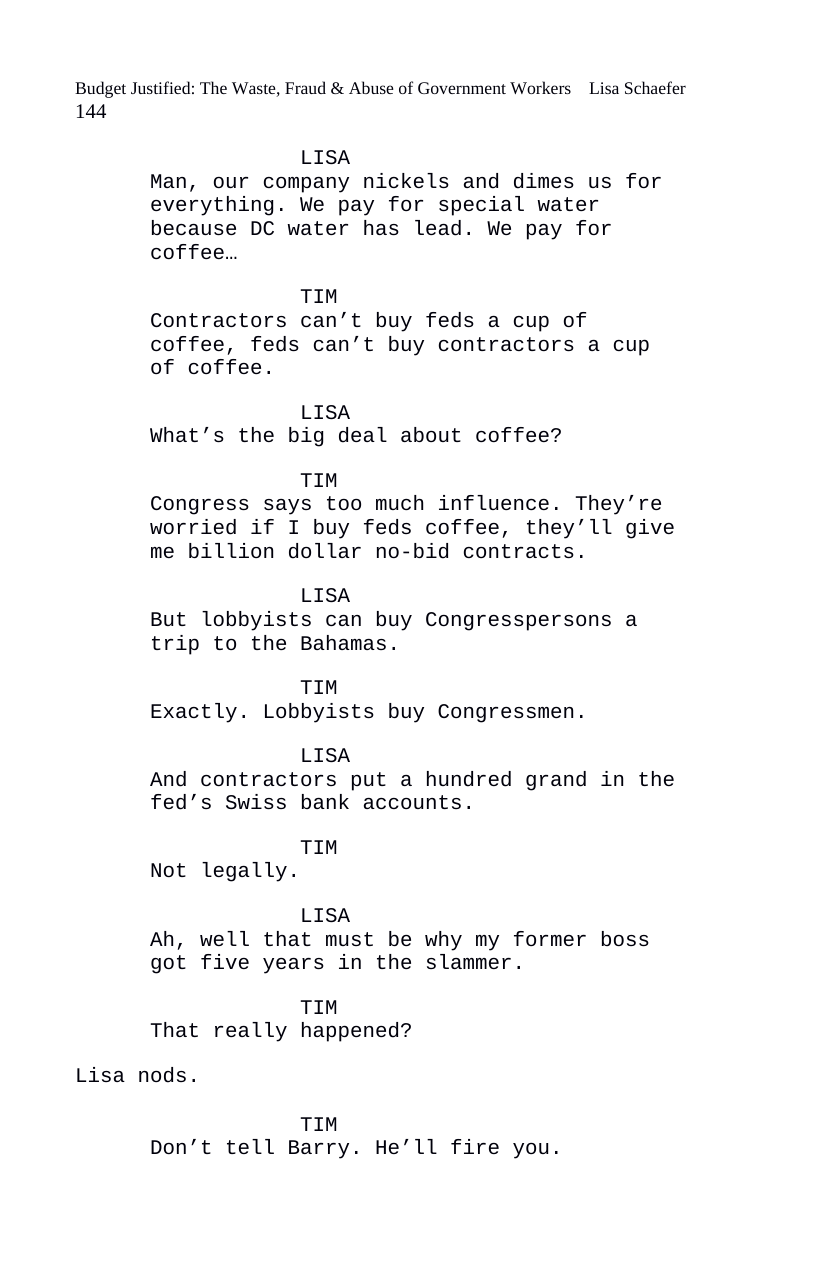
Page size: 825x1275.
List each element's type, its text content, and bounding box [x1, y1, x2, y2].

text Don’t tell Barry. He’ll fire you. [150, 1137, 675, 1161]
text What’s the big deal about coffee? [150, 425, 675, 449]
text And contractors put a hundred grand in the fed’s Swiss bank accounts. [150, 769, 675, 816]
text But lobbyists can buy Congresspersons a trip to the Bahamas. [150, 609, 675, 656]
text TIM [75, 286, 750, 310]
text TIM [75, 470, 750, 493]
text Exactly. Lobbyists buy Congressmen. [150, 701, 675, 724]
text Ah, well that must be why my former boss got five years in the slammer. [150, 929, 675, 976]
text TIM [75, 677, 750, 701]
text Man, our company nickels and dimes us for everything. We pay for special water because DC water has lead. We pay for coffee… [150, 171, 675, 265]
text Not legally. [150, 861, 675, 884]
text LISA [75, 745, 750, 769]
text TIM [75, 1113, 750, 1137]
text LISA [75, 905, 750, 929]
text That really happened? [150, 1020, 675, 1044]
text LISA [75, 585, 750, 609]
text Congress says too much influence. They’re worried if I buy feds coffee, they’ll give me billion dollar no-bid contracts. [150, 493, 675, 564]
text Lisa nods. [75, 1065, 750, 1088]
text TIM [75, 997, 750, 1020]
text TIM [75, 837, 750, 861]
text LISA [75, 402, 750, 425]
text Contractors can’t buy feds a cup of coffee, feds can’t buy contractors a cup of coffee. [150, 310, 675, 381]
text LISA [75, 147, 750, 171]
